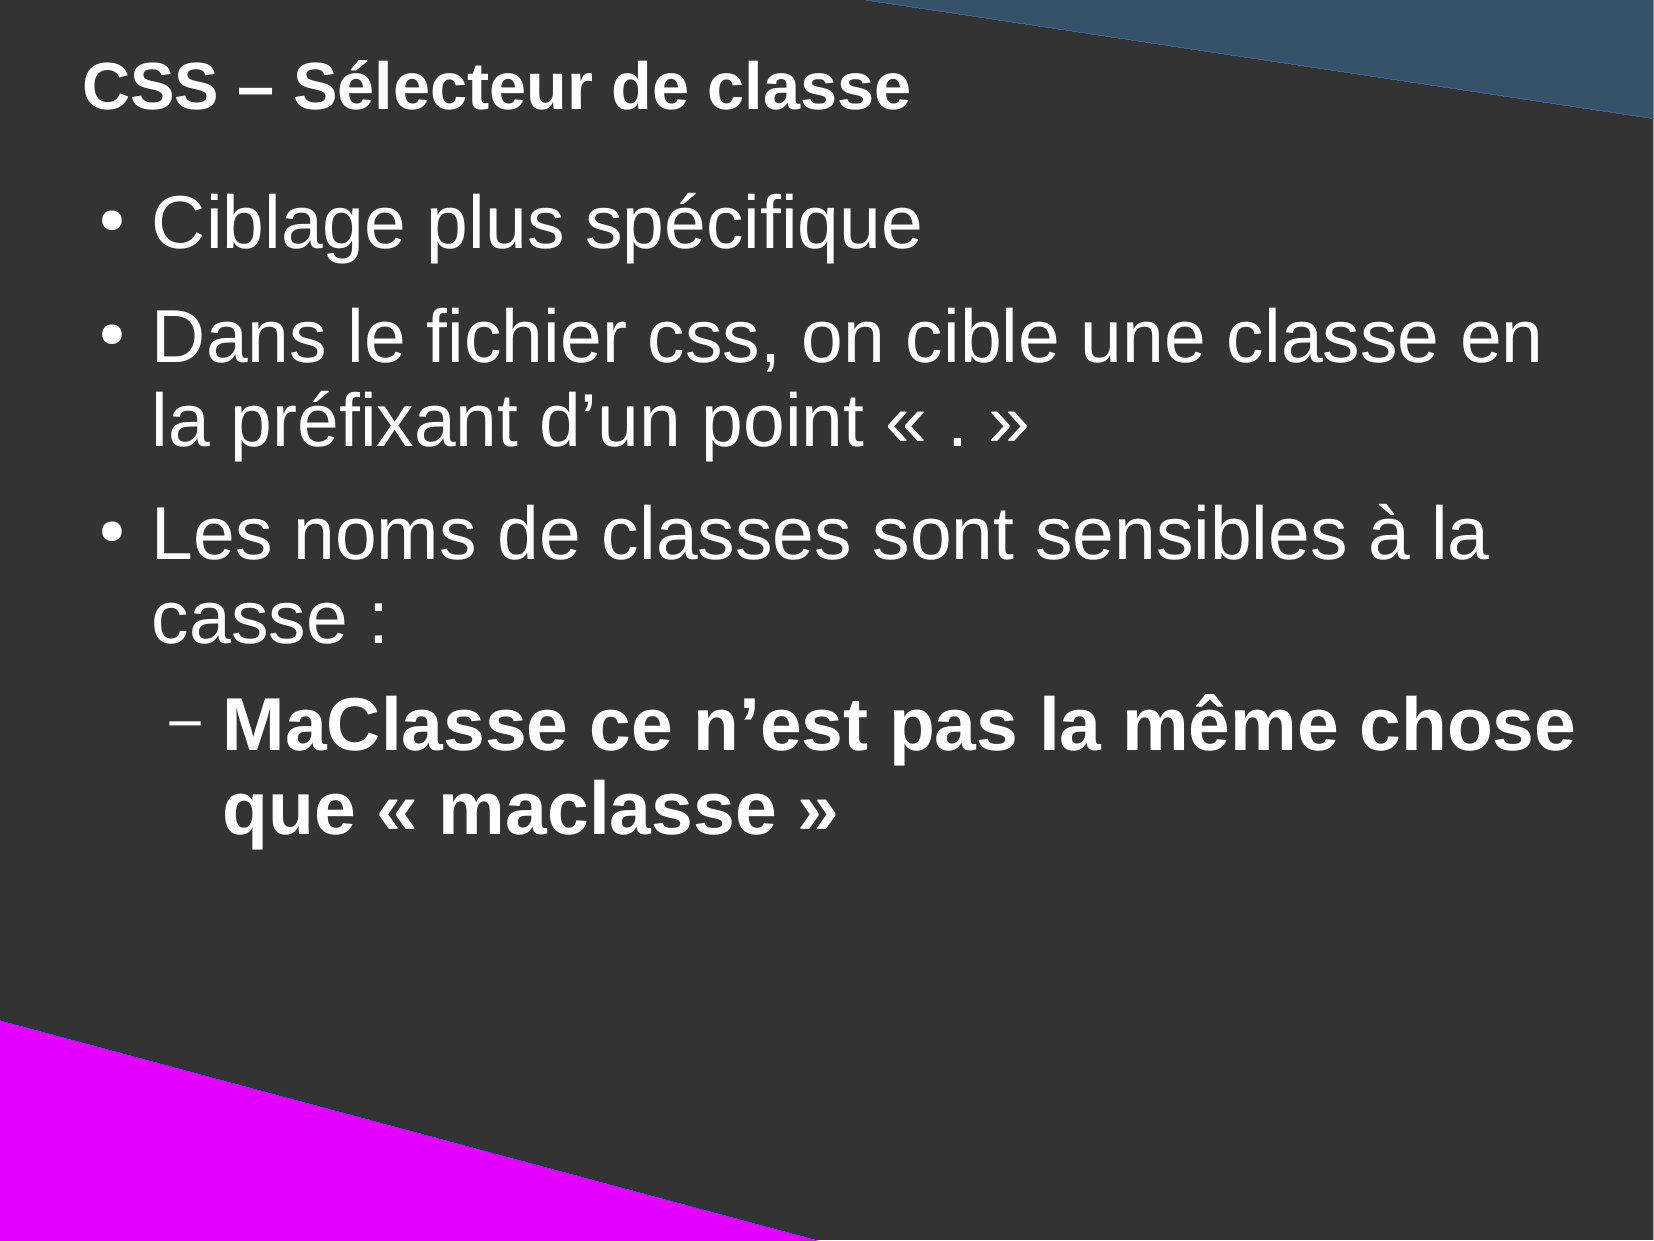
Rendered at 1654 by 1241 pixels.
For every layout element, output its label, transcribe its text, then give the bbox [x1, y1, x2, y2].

text_box [0, 1020, 819, 1241]
title CSS – Sélecteur de classe [82, 49, 1571, 152]
text_box [866, 0, 1654, 119]
list Ciblage plus spécifique Dans le fichier css, on cible une classe en la préfixant d’un point « . » Les noms de classes sont sensibles à la casse : MaClasse ce n’est pas la même chose que « maclasse » [80, 180, 1605, 1080]
